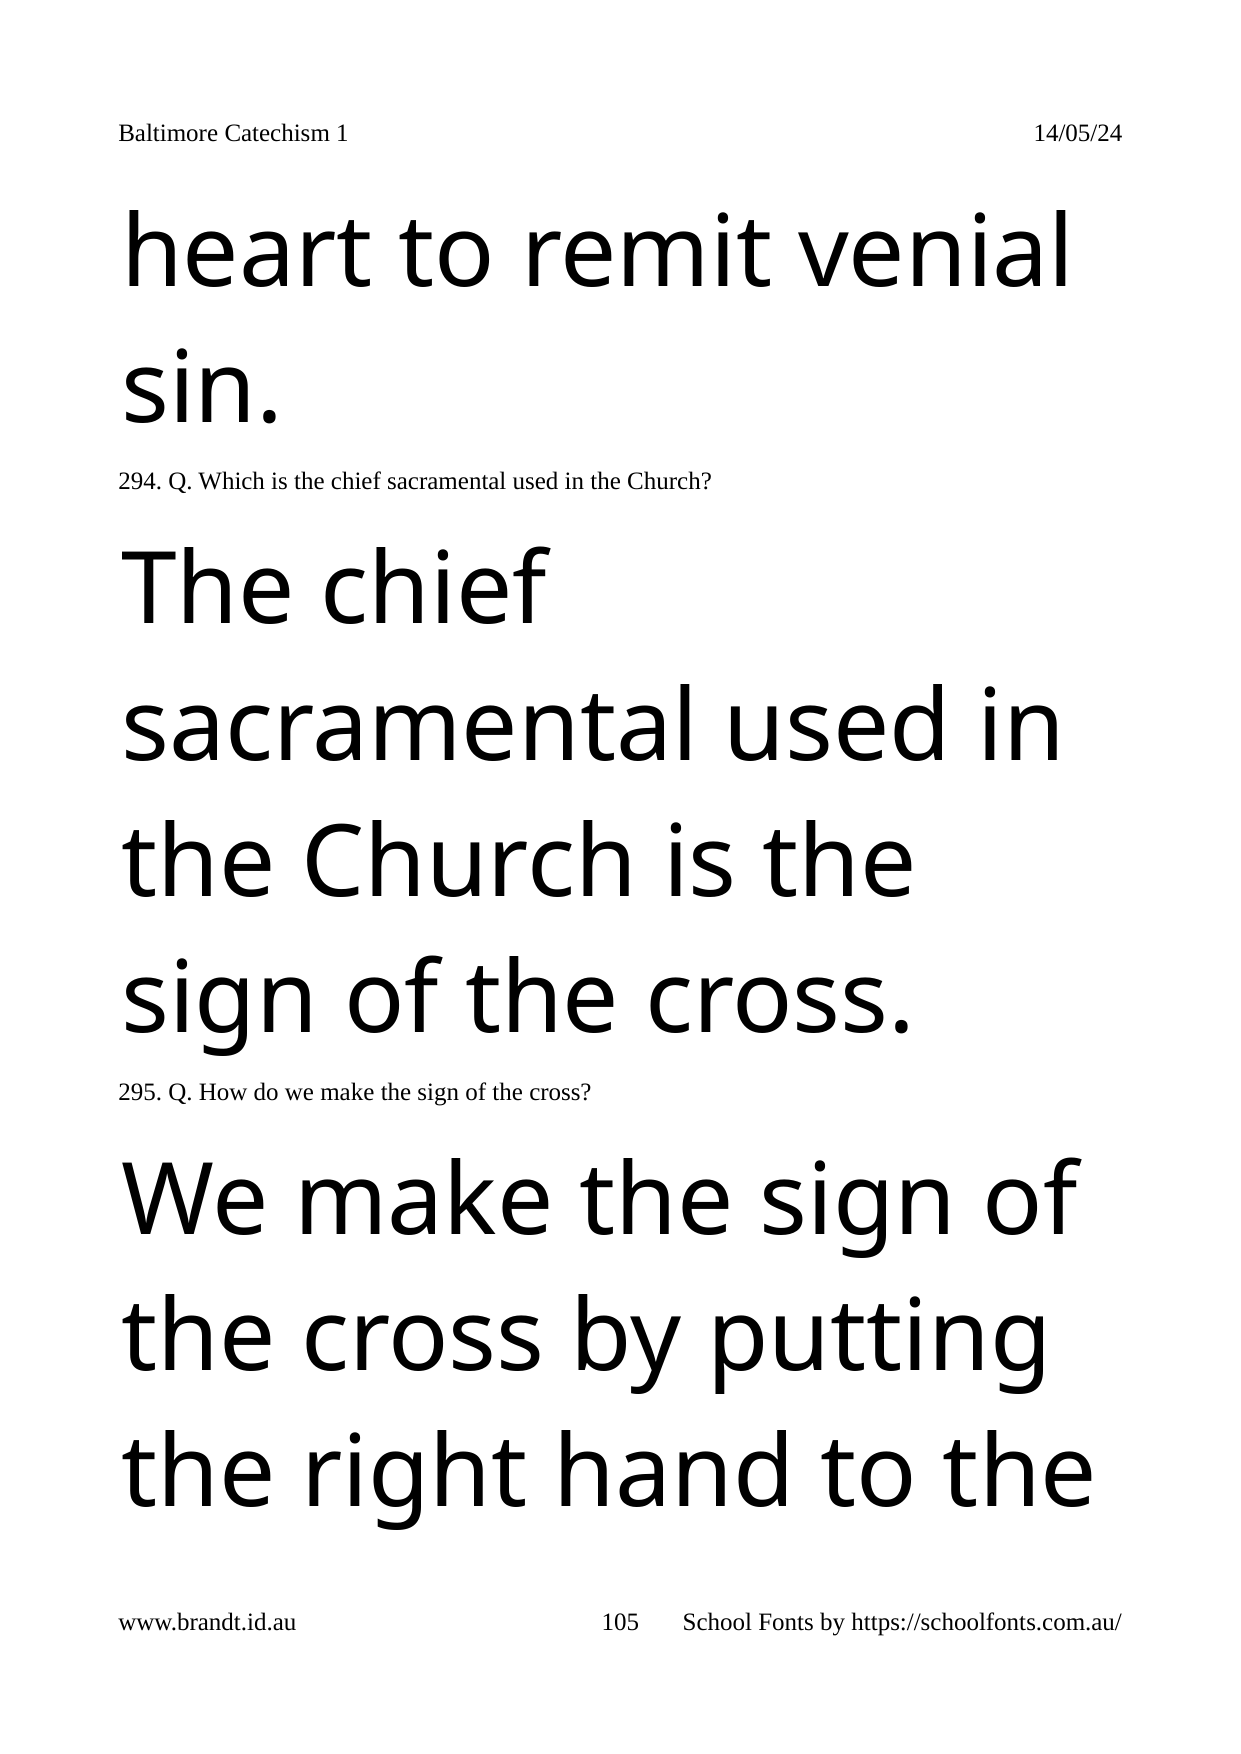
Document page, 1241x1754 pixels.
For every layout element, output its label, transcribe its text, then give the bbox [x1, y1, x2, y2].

text We make the sign of the cross by putting the right hand to the [118, 1124, 1122, 1539]
text 295. Q. How do we make the sign of the cross? [118, 1077, 1122, 1105]
text heart to remit venial sin. [118, 176, 1122, 455]
text 294. Q. Which is the chief sacramental used in the Church? [118, 466, 1122, 495]
text The chief sacramental used in the Church is the sign of the cross. [118, 514, 1122, 1065]
